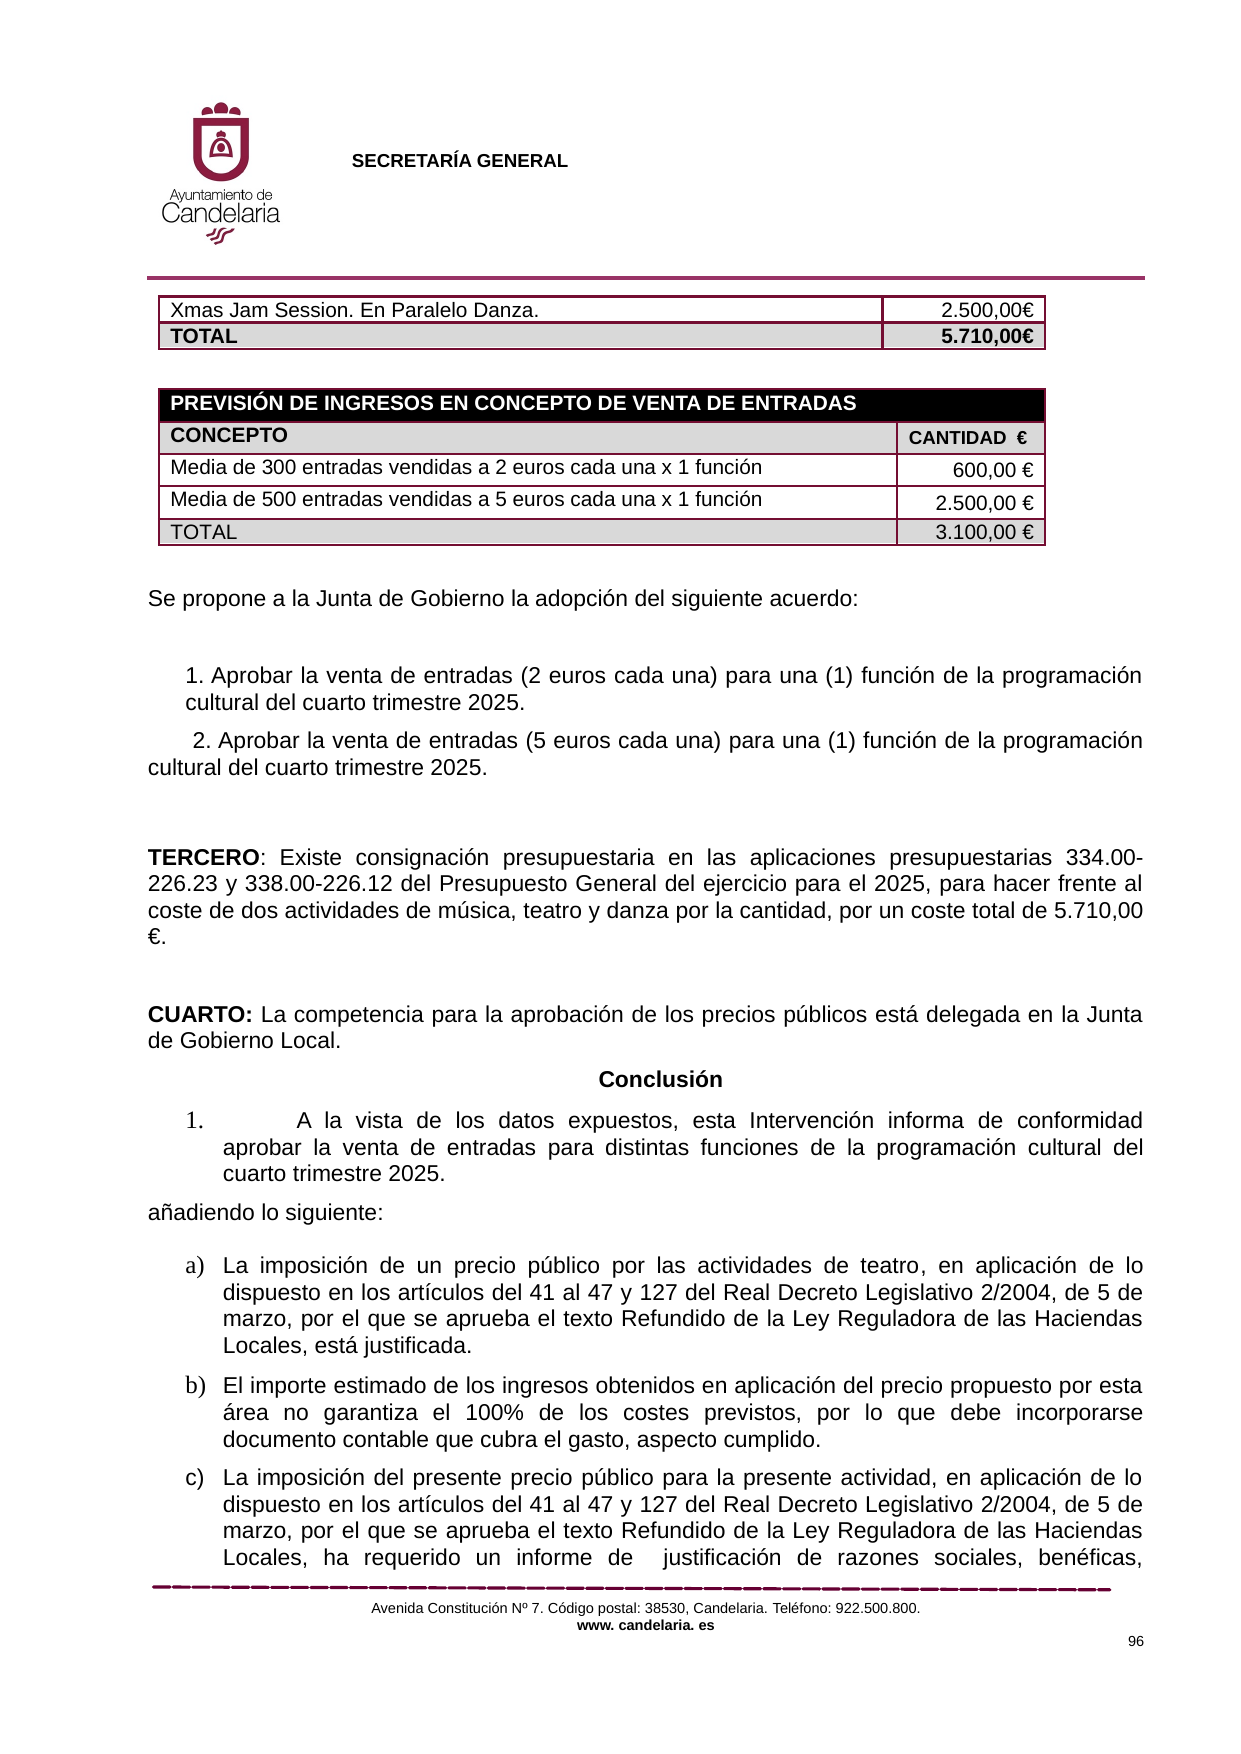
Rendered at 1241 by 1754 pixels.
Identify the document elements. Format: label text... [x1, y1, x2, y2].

table_cell Media de 500 entradas vendidas a 5 euros cada una x 1 función [160, 487, 896, 517]
table_cell Media de 300 entradas vendidas a 2 euros cada una x 1 función [160, 455, 896, 485]
table_cell 600,00 € [898, 455, 1044, 485]
list La imposición del presente precio público para la presente actividad, en aplicación de lo dispuesto en los artículos del 41 al 47 y 127 del Real Decreto Legislativo 2/2004, de 5 de marzo, por el que se aprueba el texto Refundido de la Ley Reguladora de las Haciendas Locales, ha requerido un informe de justificación de razones sociales, benéficas, [185, 1464, 1144, 1570]
table_cell 2.500,00€ [884, 298, 1044, 321]
table_cell CONCEPTO [160, 423, 896, 453]
text 1. Aprobar la venta de entradas (2 euros cada una) para una (1) función de la programación cultural del cuarto trimestre 2025. [185, 662, 1144, 715]
list A la vista de los datos expuestos, esta Intervención informa de conformidad aprobar la venta de entradas para distintas funciones de la programación cultural del cuarto trimestre 2025. [185, 1105, 1144, 1186]
table_cell 2.500,00 € [898, 487, 1044, 517]
table_cell CANTIDAD € [898, 423, 1044, 453]
text añadiendo lo siguiente: [148, 1199, 1144, 1225]
table_header PREVISIÓN DE INGRESOS EN CONCEPTO DE VENTA DE ENTRADAS [160, 390, 1044, 421]
table_cell 3.100,00 € [898, 520, 1044, 543]
text 2. Aprobar la venta de entradas (5 euros cada una) para una (1) función de la programación cultural del cuarto trimestre 2025. [148, 727, 1144, 780]
text CUARTO: La competencia para la aprobación de los precios públicos está delegada en la Junta de Gobierno Local. [148, 1001, 1144, 1053]
table_cell 5.710,00€ [884, 324, 1044, 347]
table_cell TOTAL [160, 520, 896, 543]
list El importe estimado de los ingresos obtenidos en aplicación del precio propuesto por esta área no garantiza el 100% de los costes previstos, por lo que debe incorporarse documento contable que cubra el gasto, aspecto cumplido. [185, 1370, 1144, 1452]
text TERCERO: Existe consignación presupuestaria en las aplicaciones presupuestarias 334.00-226.23 y 338.00-226.12 del Presupuesto General del ejercicio para el 2025, para hacer frente al coste de dos actividades de música, teatro y danza por la cantidad, por un coste total de 5.710,00 €. [148, 844, 1144, 949]
list La imposición de un precio público por las actividades de teatro, en aplicación de lo dispuesto en los artículos del 41 al 47 y 127 del Real Decreto Legislativo 2/2004, de 5 de marzo, por el que se aprueba el texto Refundido de la Ley Reguladora de las Haciendas Locales, está justificada. [185, 1250, 1144, 1358]
text Se propone a la Junta de Gobierno la adopción del siguiente acuerdo: [148, 584, 1144, 611]
table_cell Xmas Jam Session. En Paralelo Danza. [160, 298, 881, 321]
text Conclusión [177, 1066, 1144, 1092]
table_cell TOTAL [160, 324, 881, 347]
